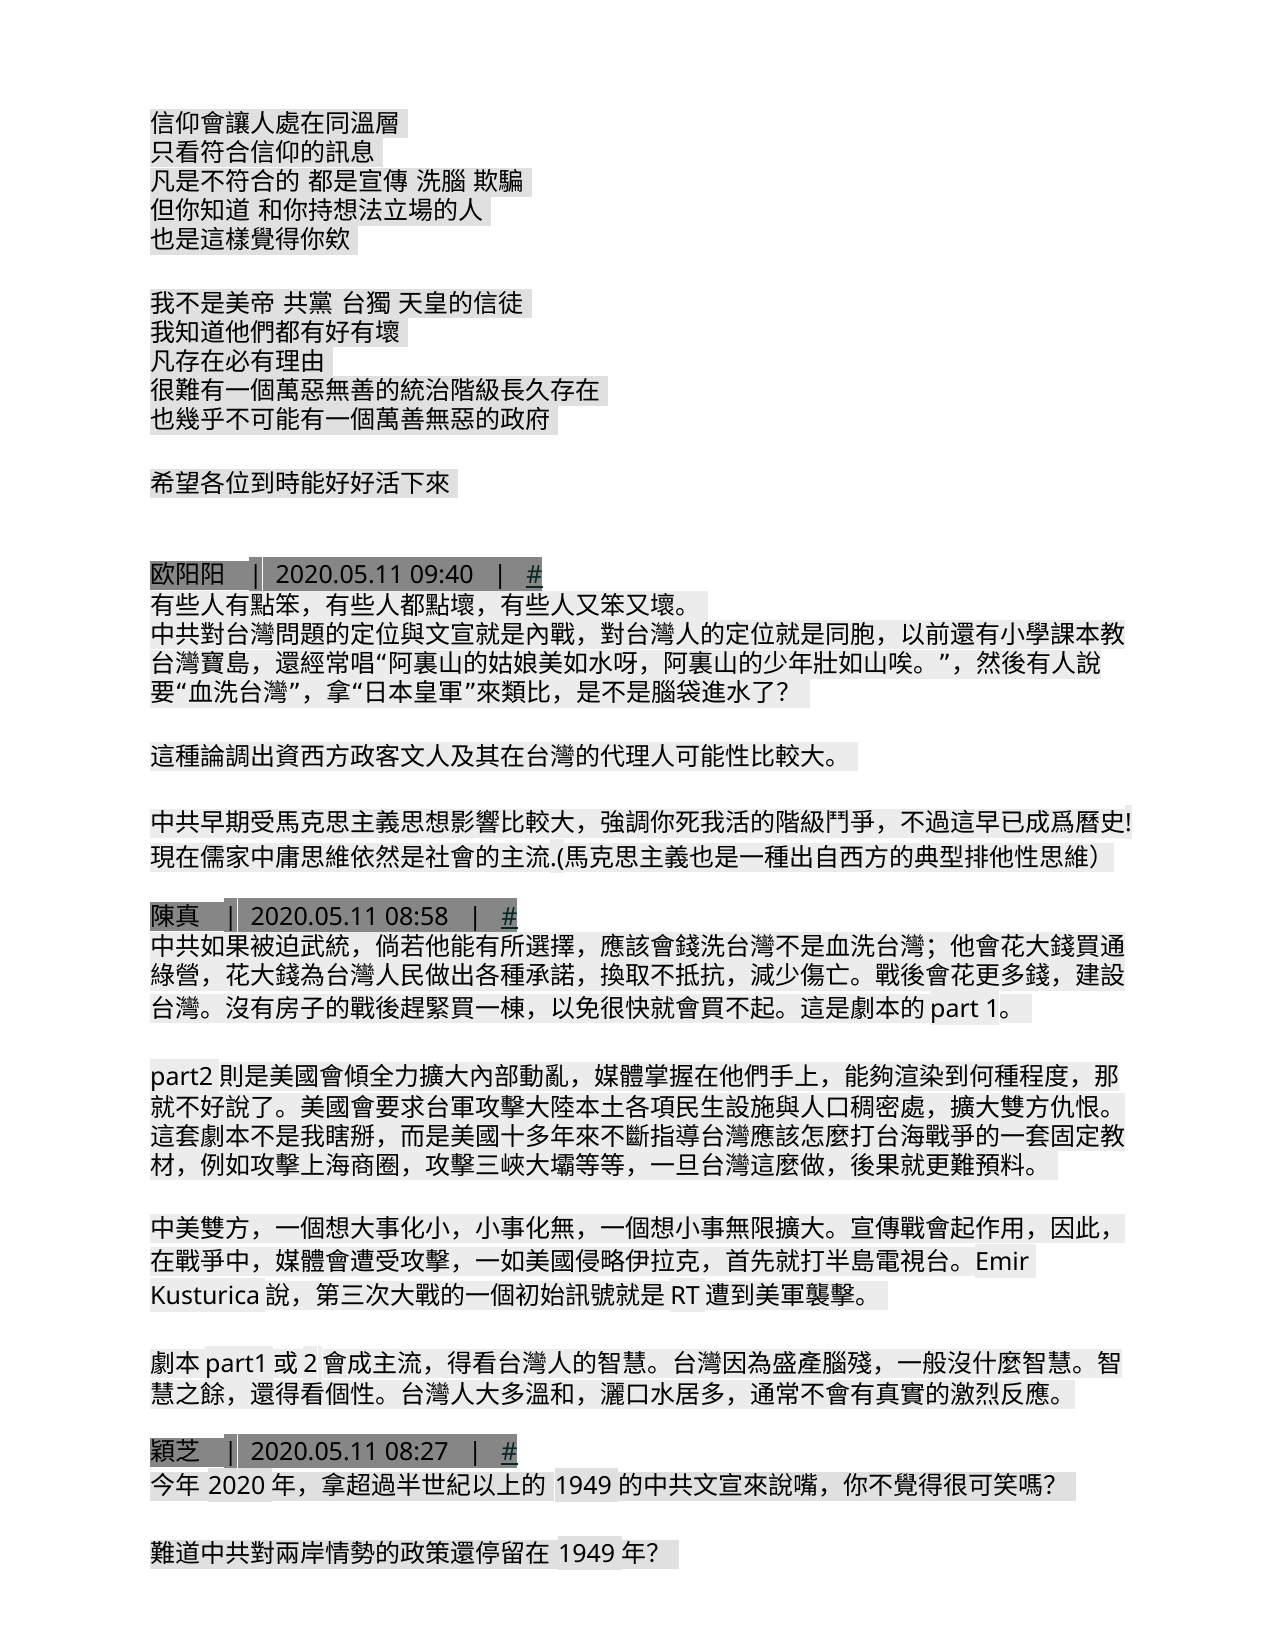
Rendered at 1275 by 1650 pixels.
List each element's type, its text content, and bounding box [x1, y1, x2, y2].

text 欧阳阳 | 2020.05.11 09:40 | # [150, 557, 1125, 591]
text 信仰會讓人處在同溫層 只看符合信仰的訊息 凡是不符合的 都是宣傳 洗腦 欺騙 但你知道 和你持想法立場的人 也是這樣覺得你欸 我不是美帝 共黨 台獨 天皇的信徒 我知道他們都有好有壞 凡存在必有理由 很難有一個萬惡無善的統治階級長久存在 也幾乎不可能有一個萬善無惡的政府 希望各位到時能好好活下來 [150, 75, 1125, 532]
text 陳真 | 2020.05.11 08:58 | # [150, 898, 1125, 932]
text 今年 2020 年，拿超過半世紀以上的 1949 的中共文宣來說嘴，你不覺得很可笑嗎？ 難道中共對兩岸情勢的政策還停留在 1949 年？ [150, 1468, 1125, 1570]
text 有些人有點笨，有些人都點壞，有些人又笨又壞。 中共對台灣問題的定位與文宣就是內戰，對台灣人的定位就是同胞，以前還有小學課本教台灣寶島，還經常唱“阿裏山的姑娘美如水呀，阿裏山的少年壯如山唉。”，然後有人說要“血洗台灣”，拿“日本皇軍”來類比，是不是腦袋進水了？ 這種論調出資西方政客文人及其在台灣的代理人可能性比較大。 中共早期受馬克思主義思想影響比較大，強調你死我活的階級鬥爭，不過這早已成爲曆史!現在儒家中庸思維依然是社會的主流.(馬克思主義也是一種出自西方的典型排他性思維） [150, 591, 1125, 873]
text 穎芝 | 2020.05.11 08:27 | # [150, 1434, 1125, 1468]
text 中共如果被迫武統，倘若他能有所選擇，應該會錢洗台灣不是血洗台灣；他會花大錢買通綠營，花大錢為台灣人民做出各種承諾，換取不抵抗，減少傷亡。戰後會花更多錢，建設台灣。沒有房子的戰後趕緊買一棟，以免很快就會買不起。這是劇本的part 1。 part2 則是美國會傾全力擴大內部動亂，媒體掌握在他們手上，能夠渲染到何種程度，那就不好說了。美國會要求台軍攻擊大陸本土各項民生設施與人口稠密處，擴大雙方仇恨。這套劇本不是我瞎掰，而是美國十多年來不斷指導台灣應該怎麼打台海戰爭的一套固定教材，例如攻擊上海商圈，攻擊三峽大壩等等，一旦台灣這麼做，後果就更難預料。 中美雙方，一個想大事化小，小事化無，一個想小事無限擴大。宣傳戰會起作用，因此，在戰爭中，媒體會遭受攻擊，一如美國侵略伊拉克，首先就打半島電視台。Emir Kusturica說，第三次大戰的一個初始訊號就是RT遭到美軍襲擊。 劇本part1或2會成主流，得看台灣人的智慧。台灣因為盛產腦殘，一般沒什麼智慧。智慧之餘，還得看個性。台灣人大多溫和，灑口水居多，通常不會有真實的激烈反應。 [150, 932, 1125, 1409]
